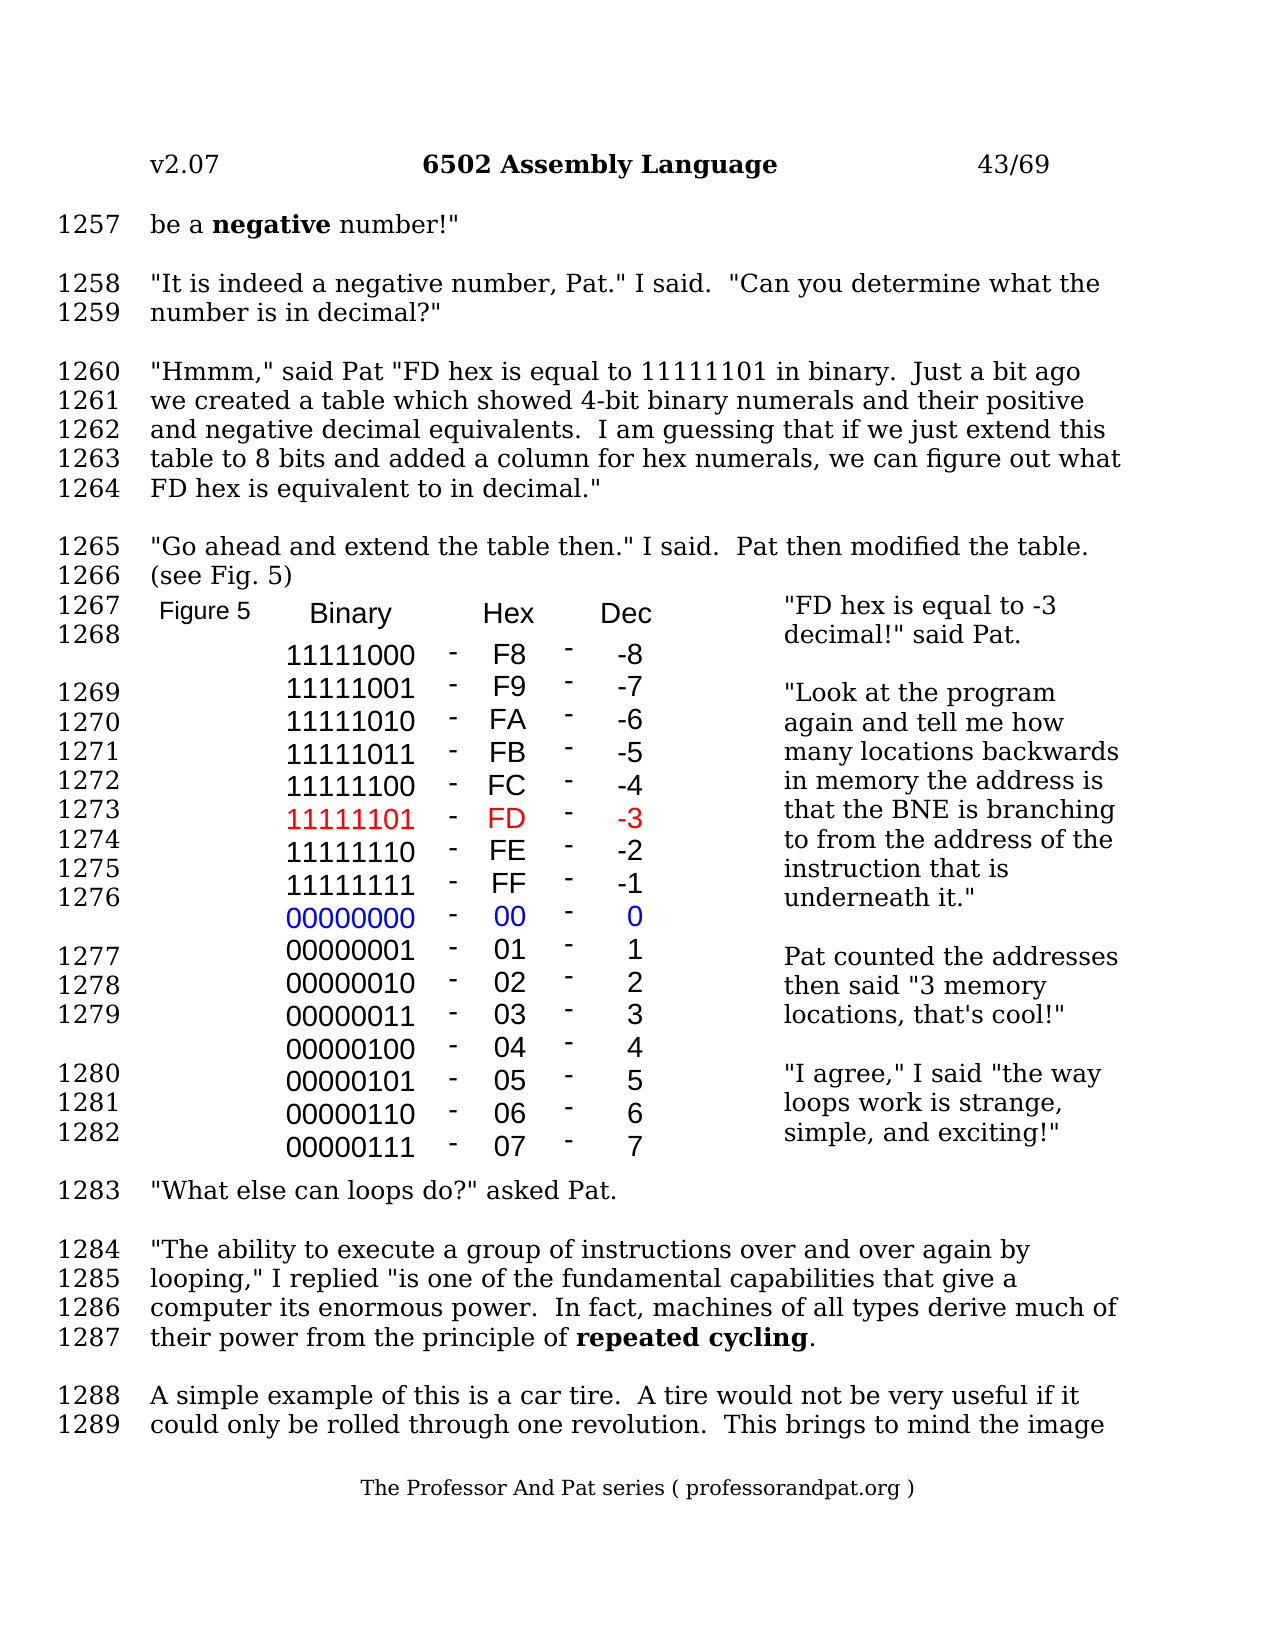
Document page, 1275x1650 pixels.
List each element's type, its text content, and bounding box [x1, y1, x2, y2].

text "FD hex is equal to -3 decimal!" said Pat. [150, 591, 1125, 649]
text "What else can loops do?" asked Pat. [150, 1176, 1125, 1206]
text "Go ahead and extend the table then." I said. Pat then modified the table. (see Fig. 5) [150, 532, 1125, 591]
text be a negative number!" [150, 210, 1125, 239]
text Pat counted the addresses then said "3 memory locations, that's cool!" [150, 942, 1125, 1030]
text A simple example of this is a car tire. A tire would not be very useful if it could only be rolled through one revolution. This brings to mind the image [150, 1381, 1125, 1440]
text "It is indeed a negative number, Pat." I said. "Can you determine what the number is in decimal?" [150, 269, 1125, 327]
text "Look at the program again and tell me how many locations backwards in memory the address is that the BNE is branching to from the address of the instruction that is underneath it." [150, 679, 1125, 913]
text "Hmmm," said Pat "FD hex is equal to 11111101 in binary. Just a bit ago we created a table which showed 4-bit binary numerals and their positive and negative decimal equivalents. I am guessing that if we just extend this table to 8 bits and added a column for hex numerals, we can figure out what FD hex is equivalent to in decimal." [150, 357, 1125, 503]
text "I agree," I said "the way loops work is strange, simple, and exciting!" [150, 1059, 1125, 1147]
text "The ability to execute a group of instructions over and over again by looping," I replied "is one of the fundamental capabilities that give a computer its enormous power. In fact, machines of all types derive much of their power from the principle of repeated cycling. [150, 1235, 1125, 1352]
